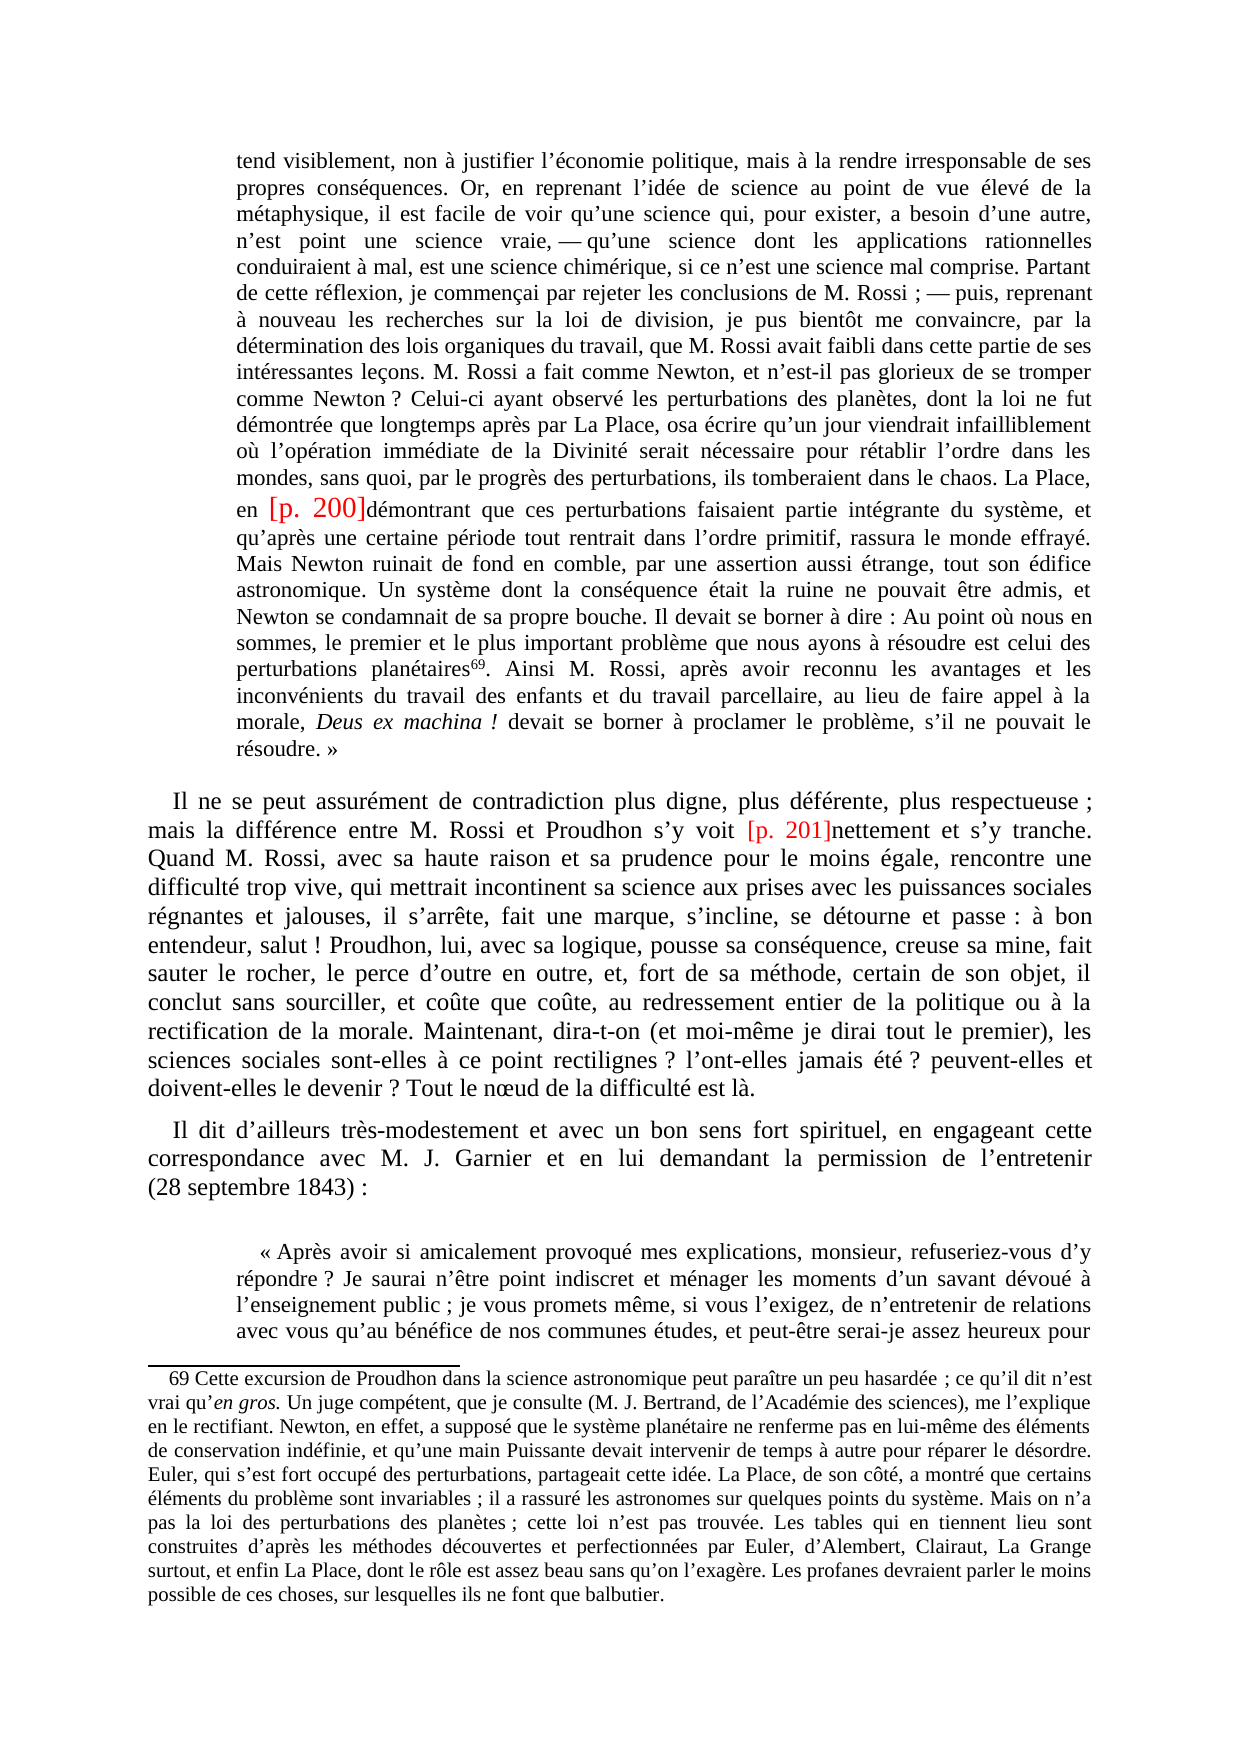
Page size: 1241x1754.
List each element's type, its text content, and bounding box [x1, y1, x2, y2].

text tend visiblement, non à justifier l’économie politique, mais à la rendre irresponsable de ses propres conséquences. Or, en reprenant l’idée de science au point de vue élevé de la métaphysique, il est facile de voir qu’une science qui, pour exister, a besoin d’une autre, n’est point une science vraie, — qu’une science dont les applications rationnelles conduiraient à mal, est une science chimérique, si ce n’est une science mal comprise. Partant de cette réflexion, je commençai par rejeter les conclusions de M. Rossi ; — puis, reprenant à nouveau les recherches sur la loi de division, je pus bientôt me convaincre, par la détermination des lois organiques du travail, que M. Rossi avait faibli dans cette partie de ses intéressantes leçons. M. Rossi a fait comme Newton, et n’est-il pas glorieux de se tromper comme Newton ? Celui-ci ayant observé les perturbations des planètes, dont la loi ne fut démontrée que longtemps après par La Place, osa écrire qu’un jour viendrait infailliblement où l’opération immédiate de la Divinité serait nécessaire pour rétablir l’ordre dans les mondes, sans quoi, par le progrès des perturbations, ils tomberaient dans le chaos. La Place, en [p. 200]démontrant que ces perturbations faisaient partie intégrante du système, et qu’après une certaine période tout rentrait dans l’ordre primitif, rassura le monde effrayé. Mais Newton ruinait de fond en comble, par une assertion aussi étrange, tout son édifice astronomique. Un système dont la conséquence était la ruine ne pouvait être admis, et Newton se condamnait de sa propre bouche. Il devait se borner à dire : Au point où nous en sommes, le premier et le plus important problème que nous ayons à résoudre est celui des perturbations planétaires. Ainsi M. Rossi, après avoir reconnu les avantages et les inconvénients du travail des enfants et du travail parcellaire, au lieu de faire appel à la morale, Deus ex machina ! devait se borner à proclamer le problème, s’il ne pouvait le résoudre. » [236, 148, 1093, 761]
text « Après avoir si amicalement provoqué mes explications, monsieur, refuseriez-vous d’y répondre ? Je saurai n’être point indiscret et ménager les moments d’un savant dévoué à l’enseignement public ; je vous promets même, si vous l’exigez, de n’entretenir de relations avec vous qu’au bénéfice de nos communes études, et peut-être serai-je assez heureux pour [236, 1238, 1093, 1344]
text Cette excursion de Proudhon dans la science astronomique peut paraître un peu hasardée ; ce qu’il dit n’est vrai qu’en gros. Un juge compétent, que je consulte (M. J. Bertrand, de l’Académie des sciences), me l’explique en le rectifiant. Newton, en effet, a supposé que le système planétaire ne renferme pas en lui-même des éléments de conservation indéfinie, et qu’une main Puissante devait intervenir de temps à autre pour réparer le désordre. Euler, qui s’est fort occupé des perturbations, partageait cette idée. La Place, de son côté, a montré que certains éléments du problème sont invariables ; il a rassuré les astronomes sur quelques points du système. Mais on n’a pas la loi des perturbations des planètes ; cette loi n’est pas trouvée. Les tables qui en tiennent lieu sont construites d’après les méthodes découvertes et perfectionnées par Euler, d’Alembert, Clairaut, La Grange surtout, et enfin La Place, dont le rôle est assez beau sans qu’on l’exagère. Les profanes devraient parler le moins possible de ces choses, sur lesquelles ils ne font que balbutier. [148, 1366, 1093, 1606]
text Il ne se peut assurément de contradiction plus digne, plus déférente, plus respectueuse ; mais la différence entre M. Rossi et Proudhon s’y voit [p. 201]nettement et s’y tranche. Quand M. Rossi, avec sa haute raison et sa prudence pour le moins égale, rencontre une difficulté trop vive, qui mettrait incontinent sa science aux prises avec les puissances sociales régnantes et jalouses, il s’arrête, fait une marque, s’incline, se détourne et passe : à bon entendeur, salut ! Proudhon, lui, avec sa logique, pousse sa conséquence, creuse sa mine, fait sauter le rocher, le perce d’outre en outre, et, fort de sa méthode, certain de son objet, il conclut sans sourciller, et coûte que coûte, au redressement entier de la politique ou à la rectification de la morale. Maintenant, dira-t-on (et moi-même je dirai tout le premier), les sciences sociales sont-elles à ce point rectilignes ? l’ont-elles jamais été ? peuvent-elles et doivent-elles le devenir ? Tout le nœud de la difficulté est là. [148, 786, 1093, 1102]
text Il dit d’ailleurs très-modestement et avec un bon sens fort spirituel, en engageant cette correspondance avec M. J. Garnier et en lui demandant la permission de l’entretenir (28 septembre 1843) : [148, 1115, 1093, 1201]
